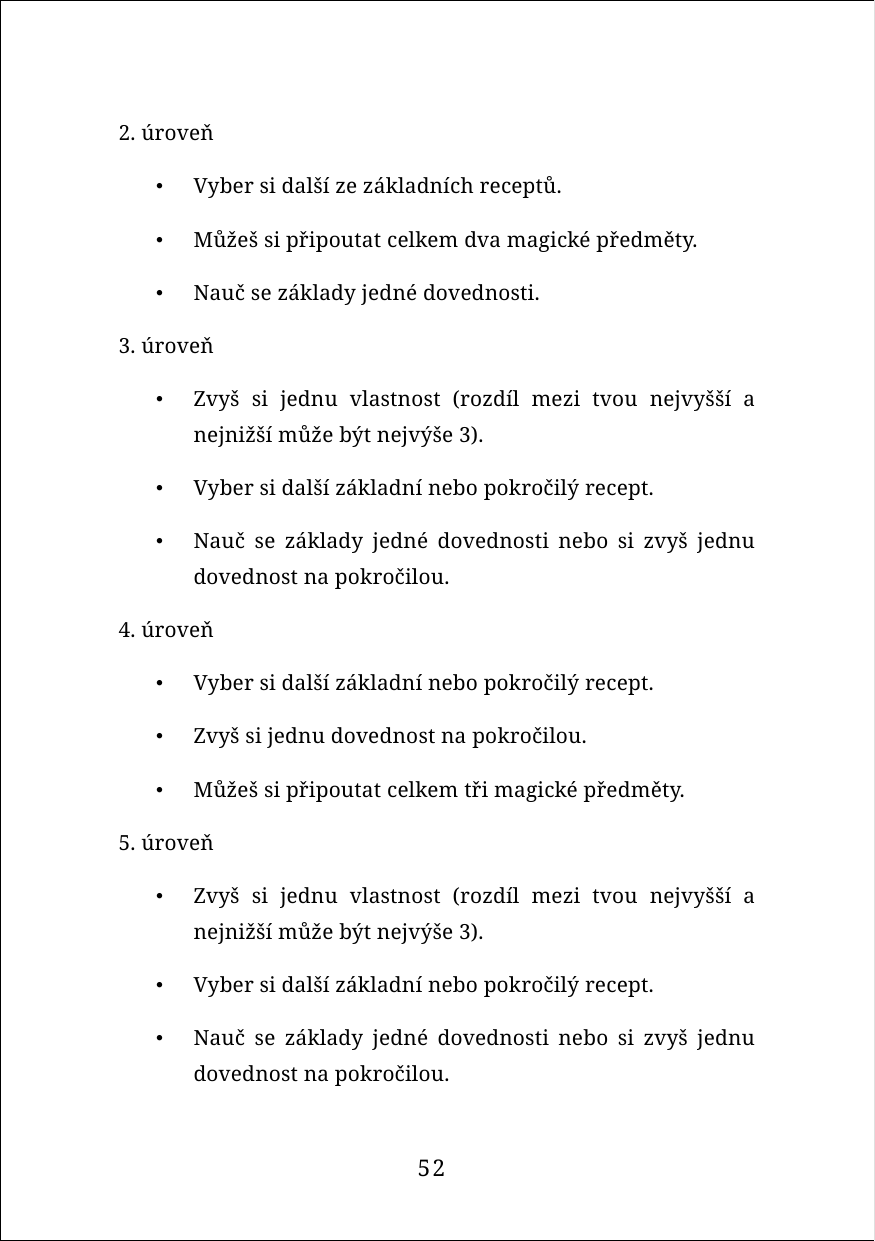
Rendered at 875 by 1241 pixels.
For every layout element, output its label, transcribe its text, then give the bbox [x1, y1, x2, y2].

list Zvyš si jednu dovednost na pokročilou. [156, 722, 756, 750]
list Můžeš si připoutat celkem tři magické předměty. [156, 775, 756, 803]
text 4. úroveň [118, 615, 756, 643]
list Vyber si další základní nebo pokročilý recept. [156, 668, 756, 697]
list Zvyš si jednu vlastnost (rozdíl mezi tvou nejvyšší a nejnižší může být nejvýše 3). [156, 384, 756, 448]
list Nauč se základy jedné dovednosti. [156, 278, 756, 306]
list Nauč se základy jedné dovednosti nebo si zvyš jednu dovednost na pokročilou. [156, 526, 756, 590]
text 3. úroveň [118, 331, 756, 359]
list Vyber si další základní nebo pokročilý recept. [156, 970, 756, 998]
text 5. úroveň [118, 828, 756, 856]
list Vyber si další základní nebo pokročilý recept. [156, 473, 756, 502]
list Můžeš si připoutat celkem dva magické předměty. [156, 225, 756, 253]
list Zvyš si jednu vlastnost (rozdíl mezi tvou nejvyšší a nejnižší může být nejvýše 3). [156, 881, 756, 945]
text 2. úroveň [118, 118, 756, 147]
list Vyber si další ze základních receptů. [156, 171, 756, 200]
list Nauč se základy jedné dovednosti nebo si zvyš jednu dovednost na pokročilou. [156, 1023, 756, 1087]
